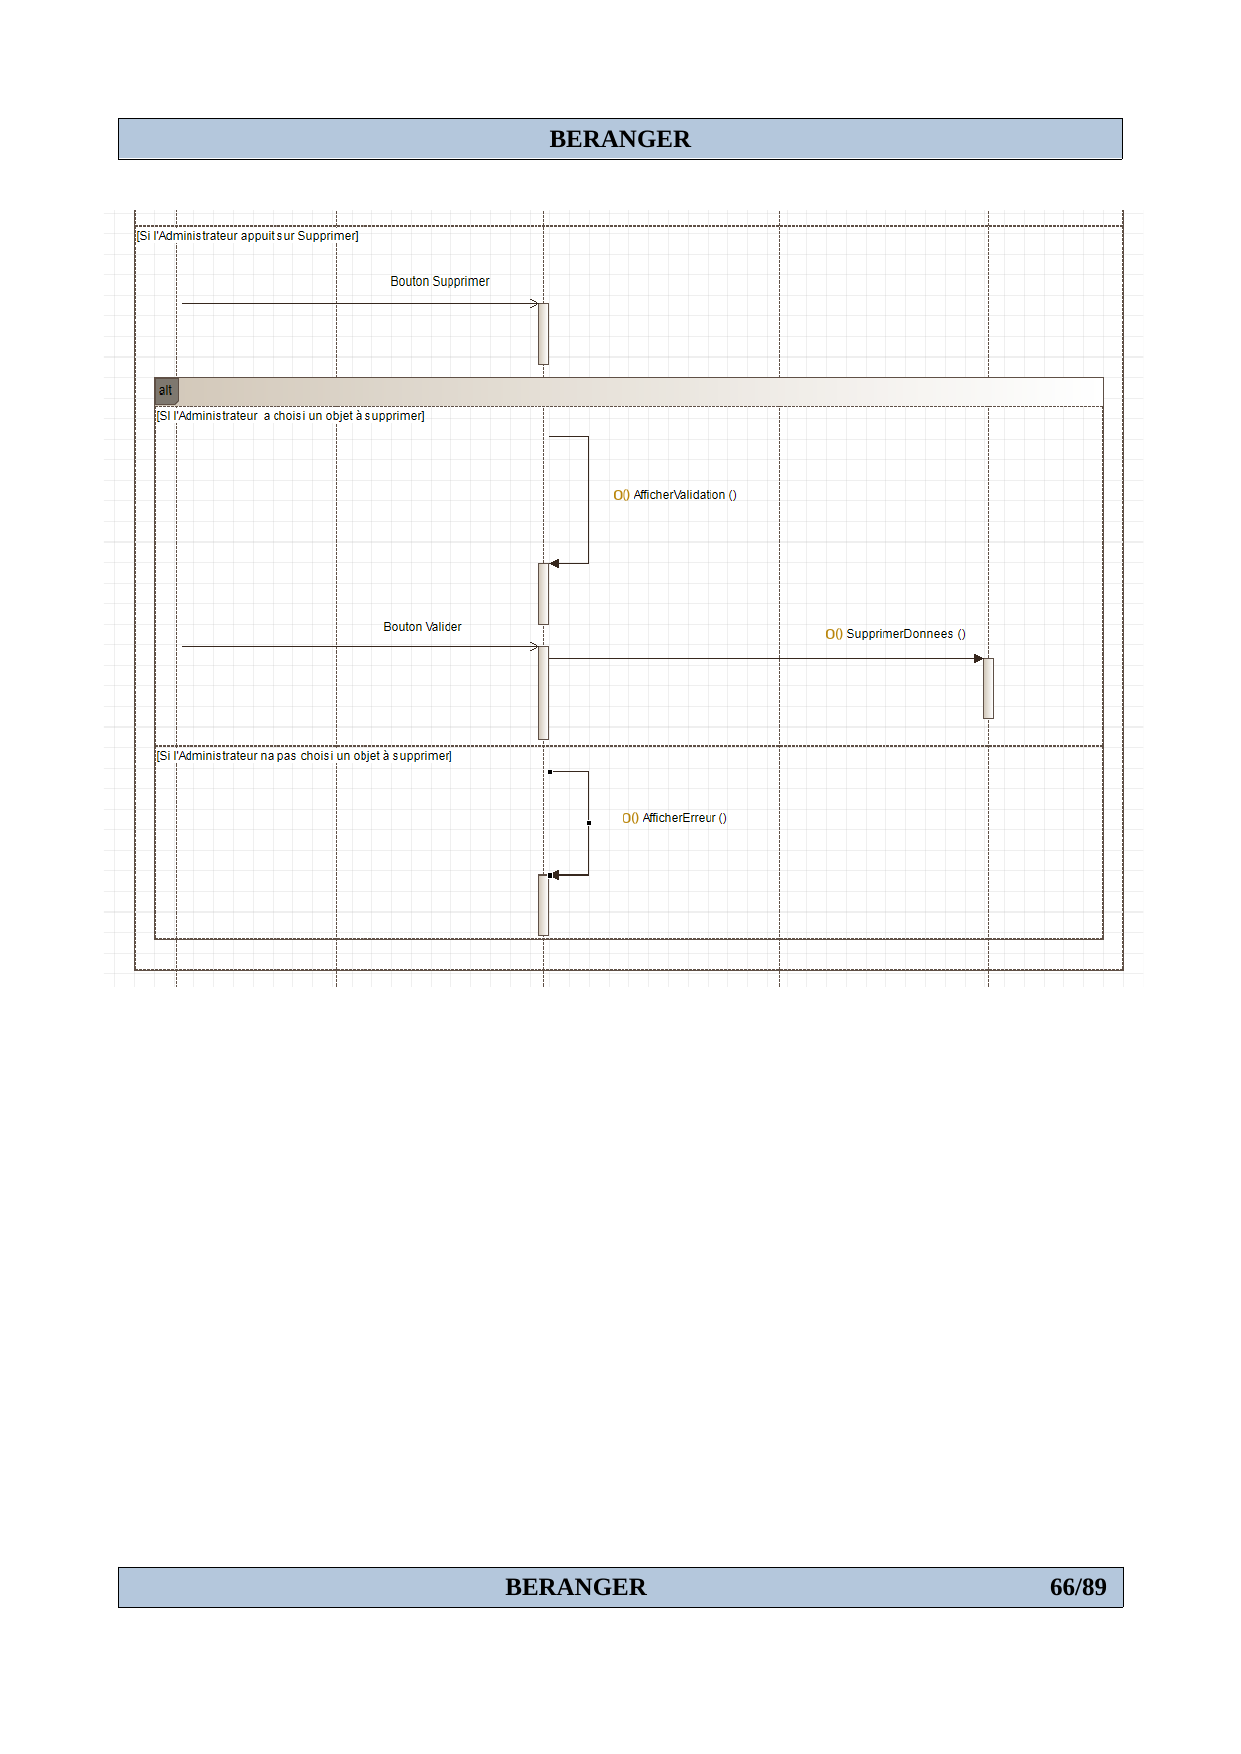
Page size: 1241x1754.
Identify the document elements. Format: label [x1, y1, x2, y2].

picture [103, 210, 1144, 987]
